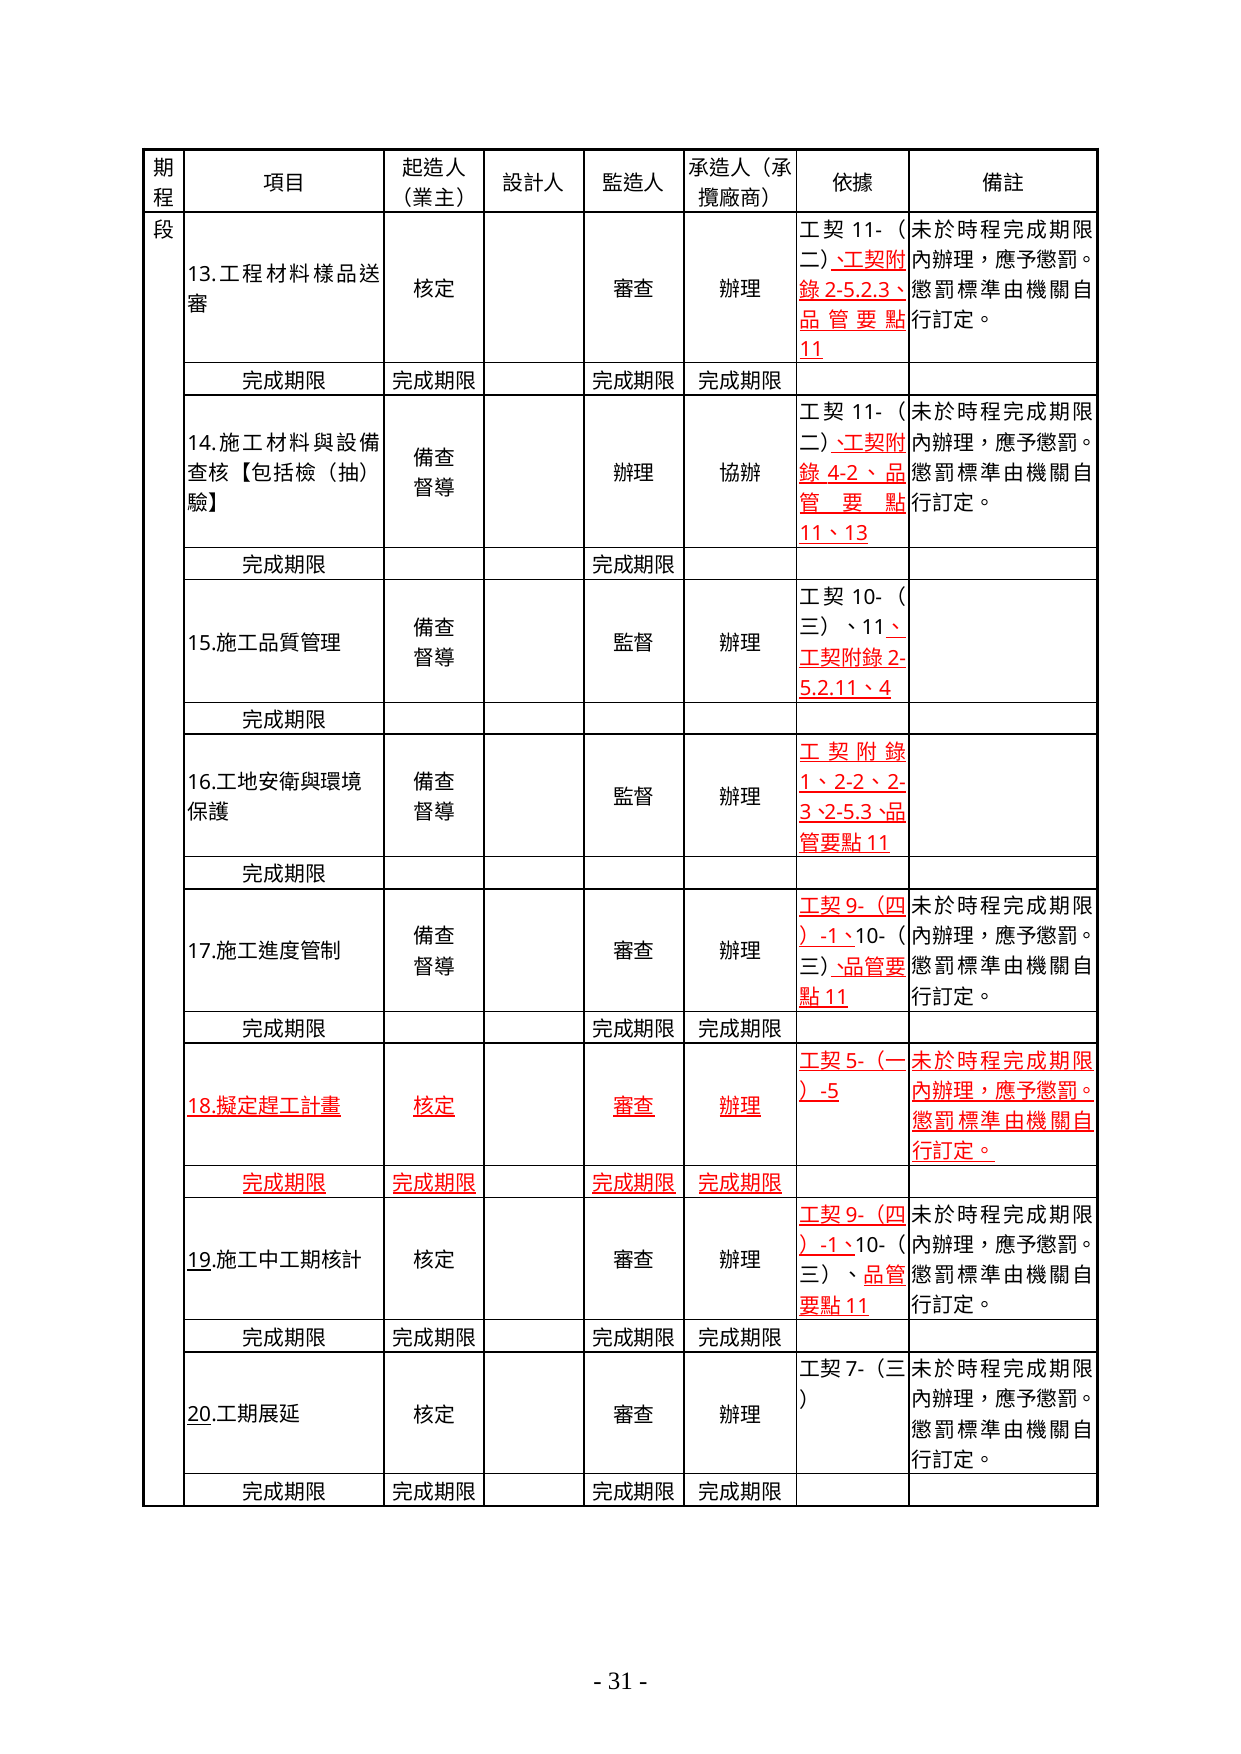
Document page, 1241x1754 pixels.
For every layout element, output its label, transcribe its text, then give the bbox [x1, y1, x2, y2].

table_cell [485, 1012, 583, 1042]
table_cell [485, 548, 583, 579]
table_cell 完成期限 [585, 548, 683, 579]
table_cell 審查 [585, 1044, 683, 1165]
table_cell [910, 548, 1096, 579]
table_cell 19.施工中工期核計 [185, 1198, 383, 1319]
table_cell 完成期限 [185, 548, 383, 579]
table_cell [485, 1320, 583, 1351]
table_cell [910, 1474, 1096, 1505]
table_cell [910, 1012, 1096, 1042]
table_cell [797, 1474, 908, 1505]
table_cell [910, 735, 1096, 856]
table_cell [797, 1012, 908, 1042]
table_header 備註 [910, 151, 1096, 211]
table_cell [797, 548, 908, 579]
table_cell [485, 1166, 583, 1196]
table_cell 辦理 [685, 213, 796, 362]
table_cell [910, 703, 1096, 733]
table_cell 完成期限 [685, 1320, 796, 1351]
table_cell [485, 396, 583, 547]
table_cell 完成期限 [185, 857, 383, 888]
table_cell 核定 [385, 1198, 483, 1319]
table_cell 辦理 [685, 1044, 796, 1165]
table_cell 17.施工進度管制 [185, 890, 383, 1011]
table_cell 完成期限 [685, 1474, 796, 1505]
table_cell 辦理 [685, 580, 796, 702]
table_cell 15.施工品質管理 [185, 580, 383, 702]
table_header 期程 [145, 151, 183, 211]
table_cell 完成期限 [585, 1474, 683, 1505]
table_cell [685, 548, 796, 579]
table_header 監造人 [585, 151, 683, 211]
table_cell 完成期限 [385, 1474, 483, 1505]
table_header 項目 [185, 151, 383, 211]
table_cell [485, 1198, 583, 1319]
table_cell [797, 1320, 908, 1351]
table_cell [485, 1474, 583, 1505]
table_cell 核定 [385, 1353, 483, 1473]
table_cell 完成期限 [585, 1012, 683, 1042]
table_cell 完成期限 [385, 363, 483, 394]
table_cell 完成期限 [185, 1320, 383, 1351]
table_cell 審查 [585, 1353, 683, 1473]
table_cell 辦理 [585, 396, 683, 547]
table_cell 工契附錄1、2-2、2-3、2-5.3、品管要點11 [797, 735, 908, 856]
table_header 依據 [797, 151, 908, 211]
table_cell 20.工期展延 [185, 1353, 383, 1473]
table_cell 工契9-（四）-1、10-（三）、品管要點11 [797, 1198, 908, 1319]
table_cell 16.工地安衛與環境 保護 [185, 735, 383, 856]
table_cell 未於時程完成期限內辦理，應予懲罰。 懲罰標準由機關自行訂定。 [910, 1198, 1096, 1319]
table_cell 工契11-（二）、工契附錄2-5.2.3、品管要點11 [797, 213, 908, 362]
table_cell 完成期限 [185, 1012, 383, 1042]
table_cell [685, 857, 796, 888]
table_cell 完成期限 [585, 363, 683, 394]
table_cell 完成期限 [385, 1166, 483, 1196]
table_cell 備查 督導 [385, 580, 483, 702]
table_cell [685, 703, 796, 733]
table_cell 段 [145, 213, 183, 1505]
table_cell 工契9-（四）-1、10-（三）、品管要點11 [797, 890, 908, 1011]
table_cell 工契10-（三）、11、工契附錄2-5.2.11、4 [797, 580, 908, 702]
table_cell 完成期限 [185, 363, 383, 394]
table_cell [385, 857, 483, 888]
table_cell [485, 1353, 583, 1473]
table_cell 審查 [585, 1198, 683, 1319]
table_cell 監督 [585, 580, 683, 702]
table_cell 完成期限 [685, 363, 796, 394]
table_cell 未於時程完成期限內辦理，應予懲罰。 懲罰標準由機關自行訂定。 [910, 890, 1096, 1011]
table_cell 完成期限 [185, 1166, 383, 1196]
table_cell [910, 857, 1096, 888]
table_cell 核定 [385, 1044, 483, 1165]
table_cell [385, 703, 483, 733]
table_cell [585, 703, 683, 733]
table_cell [797, 857, 908, 888]
table_cell 工契7-（三） [797, 1353, 908, 1473]
table_cell 13.工程材料樣品送審 [185, 213, 383, 362]
table_cell 辦理 [685, 1198, 796, 1319]
table_cell 完成期限 [585, 1320, 683, 1351]
table_cell 完成期限 [685, 1012, 796, 1042]
table_cell [910, 1166, 1096, 1196]
table_cell [910, 1320, 1096, 1351]
table_cell [485, 213, 583, 362]
table_cell 18.擬定趕工計畫 [185, 1044, 383, 1165]
table_cell 未於時程完成期限內辦理，應予懲罰。 懲罰標準由機關自行訂定。 [910, 213, 1096, 362]
table_cell [797, 363, 908, 394]
table_cell 完成期限 [385, 1320, 483, 1351]
table_cell [485, 890, 583, 1011]
table_cell [797, 703, 908, 733]
table_cell 辦理 [685, 890, 796, 1011]
table_cell 核定 [385, 213, 483, 362]
table_cell 備查 督導 [385, 735, 483, 856]
table_header 起造人（業主） [385, 151, 483, 211]
table_cell 未於時程完成期限內辦理，應予懲罰。 懲罰標準由機關自行訂定。 [910, 1044, 1096, 1165]
table_cell [485, 735, 583, 856]
table_cell [585, 857, 683, 888]
table_cell 未於時程完成期限內辦理，應予懲罰。 懲罰標準由機關自行訂定。 [910, 1353, 1096, 1473]
table_cell 審查 [585, 213, 683, 362]
table_cell [385, 548, 483, 579]
table_cell [485, 363, 583, 394]
table_cell 備查 督導 [385, 396, 483, 547]
table_cell [485, 857, 583, 888]
table_header 設計人 [485, 151, 583, 211]
table_cell 辦理 [685, 735, 796, 856]
table_cell 協辦 [685, 396, 796, 547]
table_cell 未於時程完成期限內辦理，應予懲罰。 懲罰標準由機關自行訂定。 [910, 396, 1096, 547]
table_cell 監督 [585, 735, 683, 856]
table_cell 完成期限 [185, 703, 383, 733]
table_cell [485, 580, 583, 702]
table_cell 辦理 [685, 1353, 796, 1473]
table_cell 完成期限 [585, 1166, 683, 1196]
table_cell 工契5-（一）-5 [797, 1044, 908, 1165]
table_cell [385, 1012, 483, 1042]
table_cell [797, 1166, 908, 1196]
table_cell 備查 督導 [385, 890, 483, 1011]
table_cell [485, 1044, 583, 1165]
table_cell 工契11-（二）、工契附錄4-2、品管要點11、13 [797, 396, 908, 547]
table_cell 14.施工材料與設備查核【包括檢（抽）驗】 [185, 396, 383, 547]
table_cell 完成期限 [185, 1474, 383, 1505]
table_cell [485, 703, 583, 733]
table_header 承造人（承攬廠商） [685, 151, 796, 211]
table_cell 審查 [585, 890, 683, 1011]
table_cell [910, 580, 1096, 702]
table_cell 完成期限 [685, 1166, 796, 1196]
table_cell [910, 363, 1096, 394]
